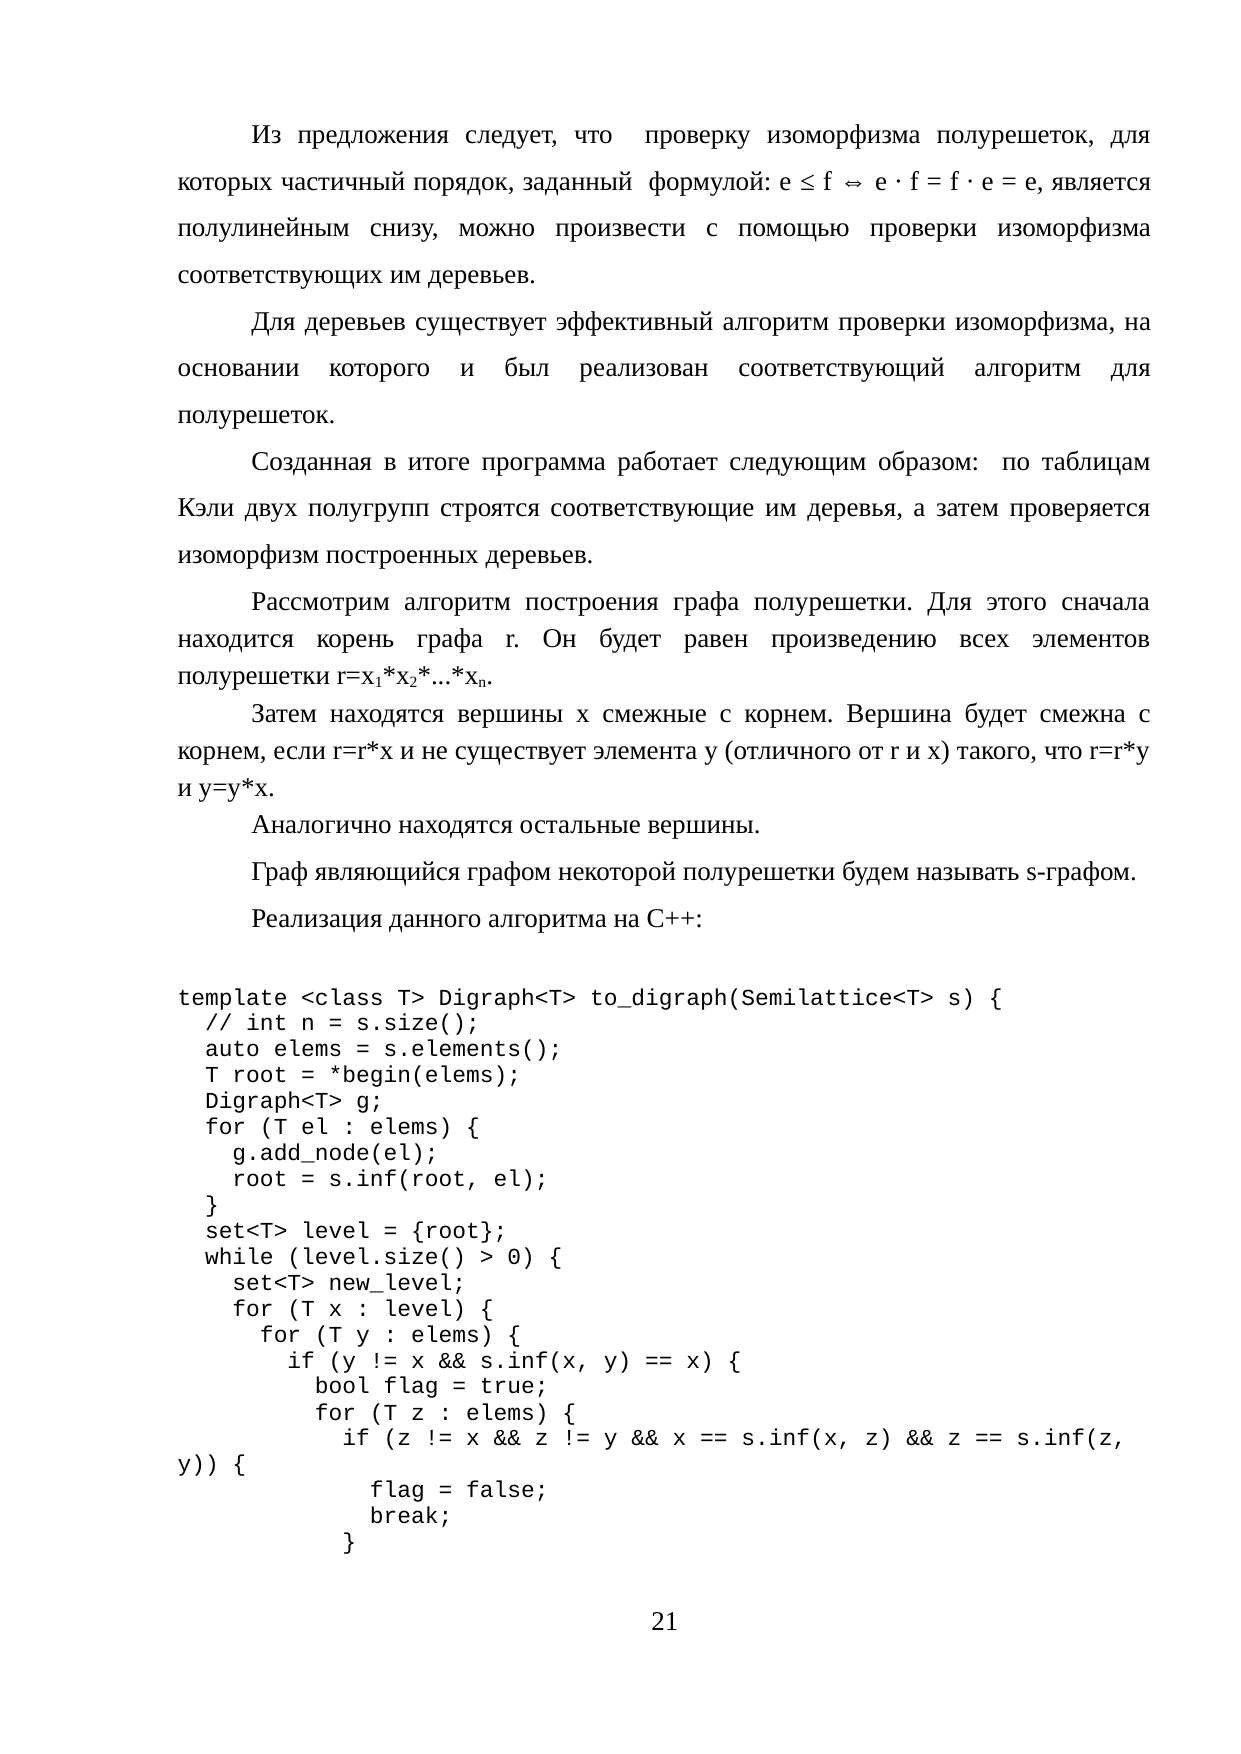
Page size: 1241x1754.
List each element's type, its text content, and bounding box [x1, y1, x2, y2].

text root = s.inf(root, el); [177, 1167, 1152, 1193]
text for (T el : elems) { [177, 1116, 1152, 1141]
text while (level.size() > 0) { [177, 1245, 1152, 1271]
text Аналогично находятся остальные вершины. [177, 808, 1152, 840]
text Из предложения следует, что проверку изоморфизма полурешеток, для которых частичный порядок, заданный формулой: e ≤ f ⇔ e ∙ f = f ∙ e = e, является полулинейным снизу, можно произвести с помощью проверки изоморфизма соответствующих им деревьев. [177, 118, 1152, 289]
text Граф являющийся графом некоторой полурешетки будем называть s-графом. [177, 855, 1152, 886]
text Для деревьев существует эффективный алгоритм проверки изоморфизма, на основании которого и был реализован соответствующий алгоритм для полурешеток. [177, 305, 1152, 429]
text T root = *begin(elems); [177, 1064, 1152, 1089]
text Реализация данного алгоритма на C++: [177, 902, 1152, 933]
text g.add_node(el); [177, 1141, 1152, 1167]
text set<T> new_level; [177, 1271, 1152, 1297]
text for (T x : level) { [177, 1297, 1152, 1323]
text Созданная в итоге программа работает следующим образом: по таблицам Кэли двух полугрупп строятся соответствующие им деревья, а затем проверяется изоморфизм построенных деревьев. [177, 445, 1152, 569]
text if (z != x && z != y && x == s.inf(x, z) && z == s.inf(z, y)) { [177, 1427, 1152, 1479]
text Digraph<T> g; [177, 1089, 1152, 1116]
text for (T y : elems) { [177, 1323, 1152, 1349]
text Рассмотрим алгоритм построения графа полурешетки. Для этого сначала находится корень графа r. Он будет равен произведению всех элементов полурешетки r=x1*x2*...*xn. [177, 585, 1152, 691]
text if (y != x && s.inf(x, y) == x) { [177, 1349, 1152, 1375]
text set<T> level = {root}; [177, 1219, 1152, 1245]
text } [177, 1531, 1152, 1556]
text // int n = s.size(); [177, 1012, 1152, 1038]
text } [177, 1193, 1152, 1219]
text Затем находятся вершины x смежные с корнем. Вершина будет смежна с корнем, если r=r*x и не существует элемента y (отличного от r и x) такого, что r=r*y и y=y*x. [177, 697, 1152, 802]
text auto elems = s.elements(); [177, 1038, 1152, 1064]
text bool flag = true; [177, 1375, 1152, 1401]
text template <class T> Digraph<T> to_digraph(Semilattice<T> s) { [177, 986, 1152, 1012]
text for (T z : elems) { [177, 1401, 1152, 1427]
text flag = false; [177, 1479, 1152, 1504]
text break; [177, 1504, 1152, 1531]
